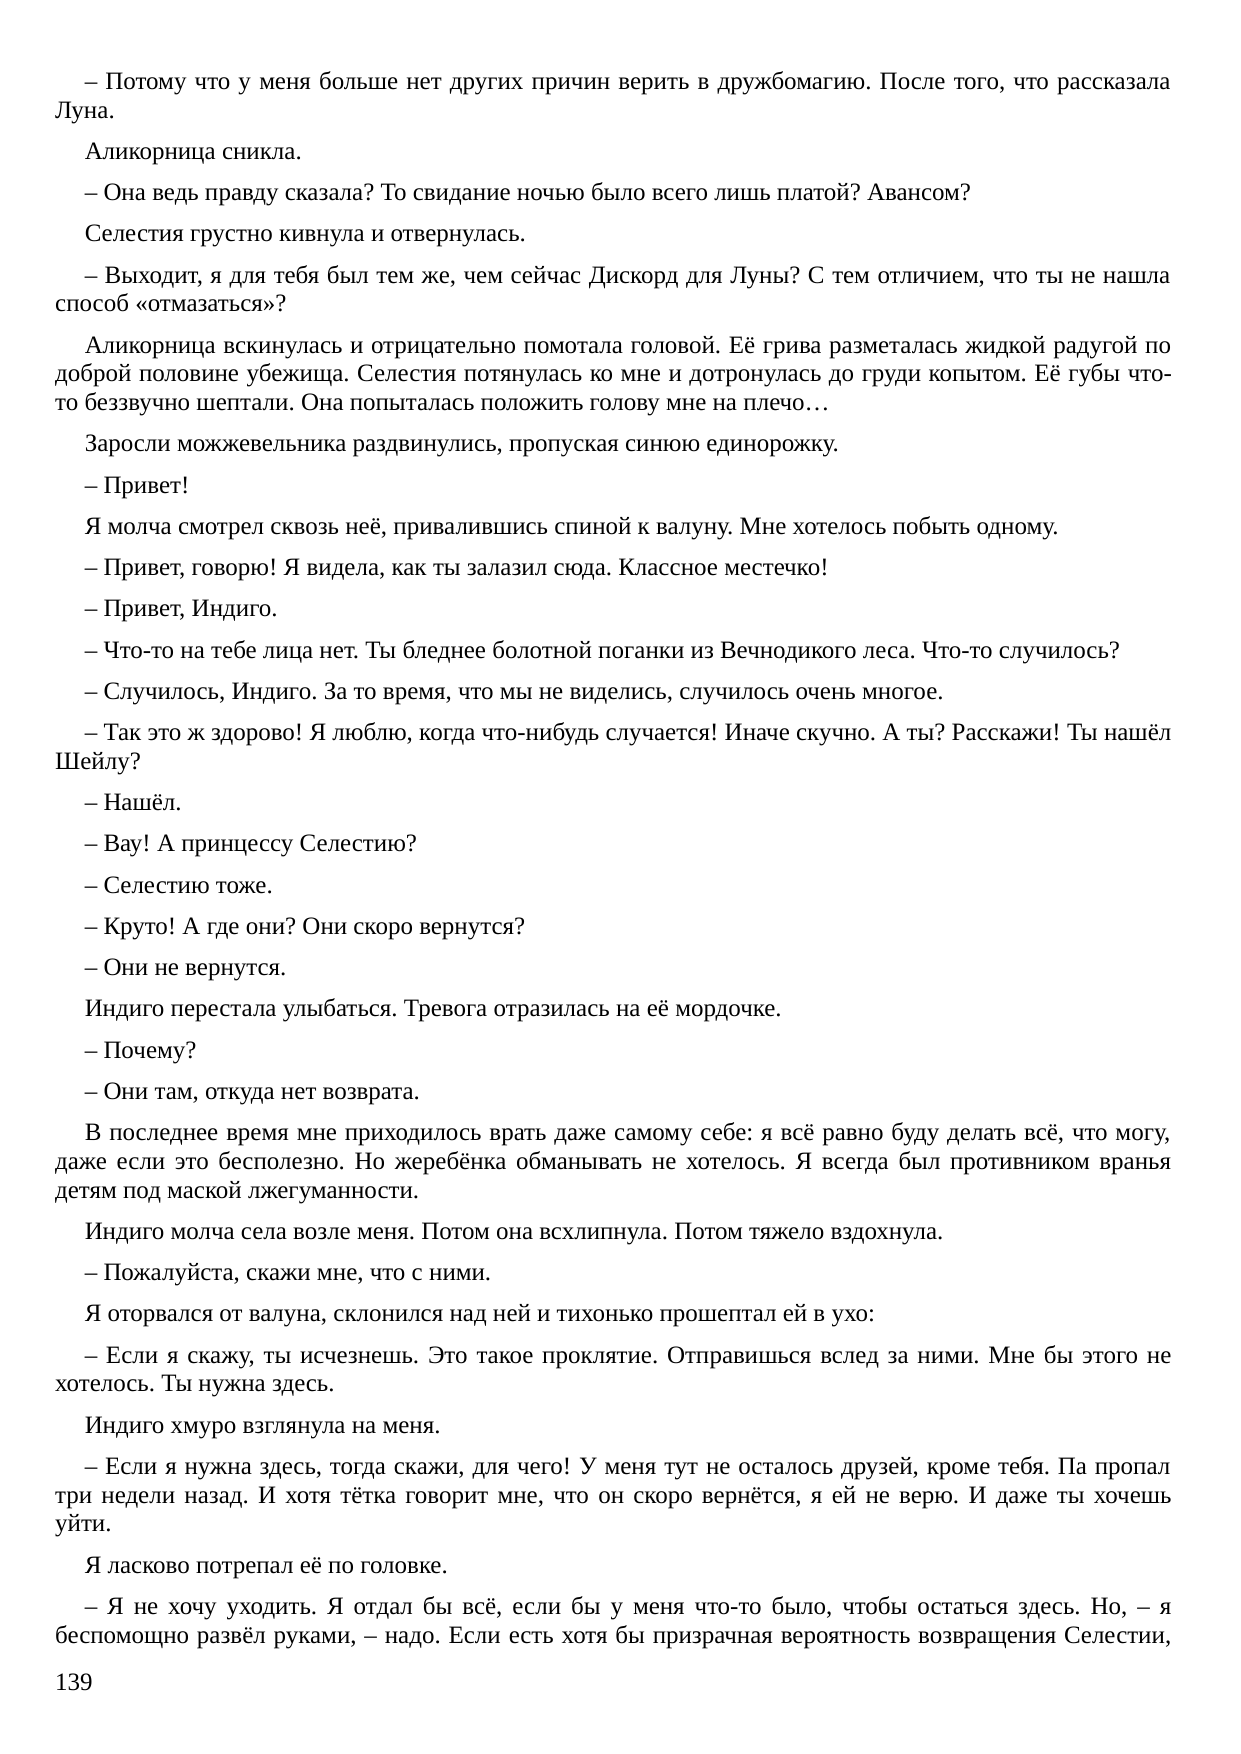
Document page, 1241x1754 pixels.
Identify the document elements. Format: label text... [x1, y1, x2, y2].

text Индиго молча села возле меня. Потом она всхлипнула. Потом тяжело вздохнула. [55, 1216, 1173, 1245]
text Селестия грустно кивнула и отвернулась. [55, 218, 1173, 247]
text Индиго перестала улыбаться. Тревога отразилась на её мордочке. [55, 993, 1173, 1022]
text В последнее время мне приходилось врать даже самому себе: я всё равно буду делать всё, что могу, даже если это бесполезно. Но жеребёнка обманывать не хотелось. Я всегда был противником вранья детям под маской лжегуманности. [55, 1117, 1173, 1203]
text – Селестию тоже. [55, 870, 1173, 898]
text Аликорница вскинулась и отрицательно помотала головой. Её грива разметалась жидкой радугой по доброй половине убежища. Селестия потянулась ко мне и дотронулась до груди копытом. Её губы что-то беззвучно шептали. Она попыталась положить голову мне на плечо… [55, 330, 1173, 416]
text – Они не вернутся. [55, 952, 1173, 981]
text – Выходит, я для тебя был тем же, чем сейчас Дискорд для Луны? С тем отличием, что ты не нашла способ «отмазаться»? [55, 260, 1173, 317]
text Заросли можжевельника раздвинулись, пропуская синюю единорожку. [55, 428, 1173, 457]
text – Я не хочу уходить. Я отдал бы всё, если бы у меня что-то было, чтобы остаться здесь. Но, – я беспомощно развёл руками, – надо. Если есть хотя бы призрачная вероятность возвращения Селестии, [55, 1591, 1173, 1648]
text – Почему? [55, 1035, 1173, 1063]
text – Привет, говорю! Я видела, как ты залазил сюда. Классное местечко! [55, 552, 1173, 581]
text Я оторвался от валуна, склонился над ней и тихонько прошептал ей в ухо: [55, 1298, 1173, 1327]
text – Пожалуйста, скажи мне, что с ними. [55, 1257, 1173, 1286]
text Индиго хмуро взглянула на меня. [55, 1410, 1173, 1438]
text – Что-то на тебе лица нет. Ты бледнее болотной поганки из Вечнодикого леса. Что-то случилось? [55, 635, 1173, 663]
text – Если я скажу, ты исчезнешь. Это такое проклятие. Отправишься вслед за ними. Мне бы этого не хотелось. Ты нужна здесь. [55, 1340, 1173, 1397]
text – Привет! [55, 470, 1173, 498]
text – Случилось, Индиго. За то время, что мы не виделись, случилось очень многое. [55, 676, 1173, 705]
text – Они там, откуда нет возврата. [55, 1076, 1173, 1105]
text – Нашёл. [55, 787, 1173, 816]
text – Привет, Индиго. [55, 593, 1173, 622]
text Аликорница сникла. [55, 136, 1173, 165]
text Я ласково потрепал её по головке. [55, 1550, 1173, 1578]
text Я молча смотрел сквозь неё, привалившись спиной к валуну. Мне хотелось побыть одному. [55, 511, 1173, 540]
text – Она ведь правду сказала? То свидание ночью было всего лишь платой? Авансом? [55, 177, 1173, 206]
text – Круто! А где они? Они скоро вернутся? [55, 911, 1173, 940]
text – Вау! А принцессу Селестию? [55, 828, 1173, 857]
text – Потому что у меня больше нет других причин верить в дружбомагию. После того, что рассказала Луна. [55, 66, 1173, 123]
text – Так это ж здорово! Я люблю, когда что-нибудь случается! Иначе скучно. А ты? Расскажи! Ты нашёл Шейлу? [55, 717, 1173, 775]
text – Если я нужна здесь, тогда скажи, для чего! У меня тут не осталось друзей, кроме тебя. Па пропал три недели назад. И хотя тётка говорит мне, что он скоро вернётся, я ей не верю. И даже ты хочешь уйти. [55, 1451, 1173, 1537]
